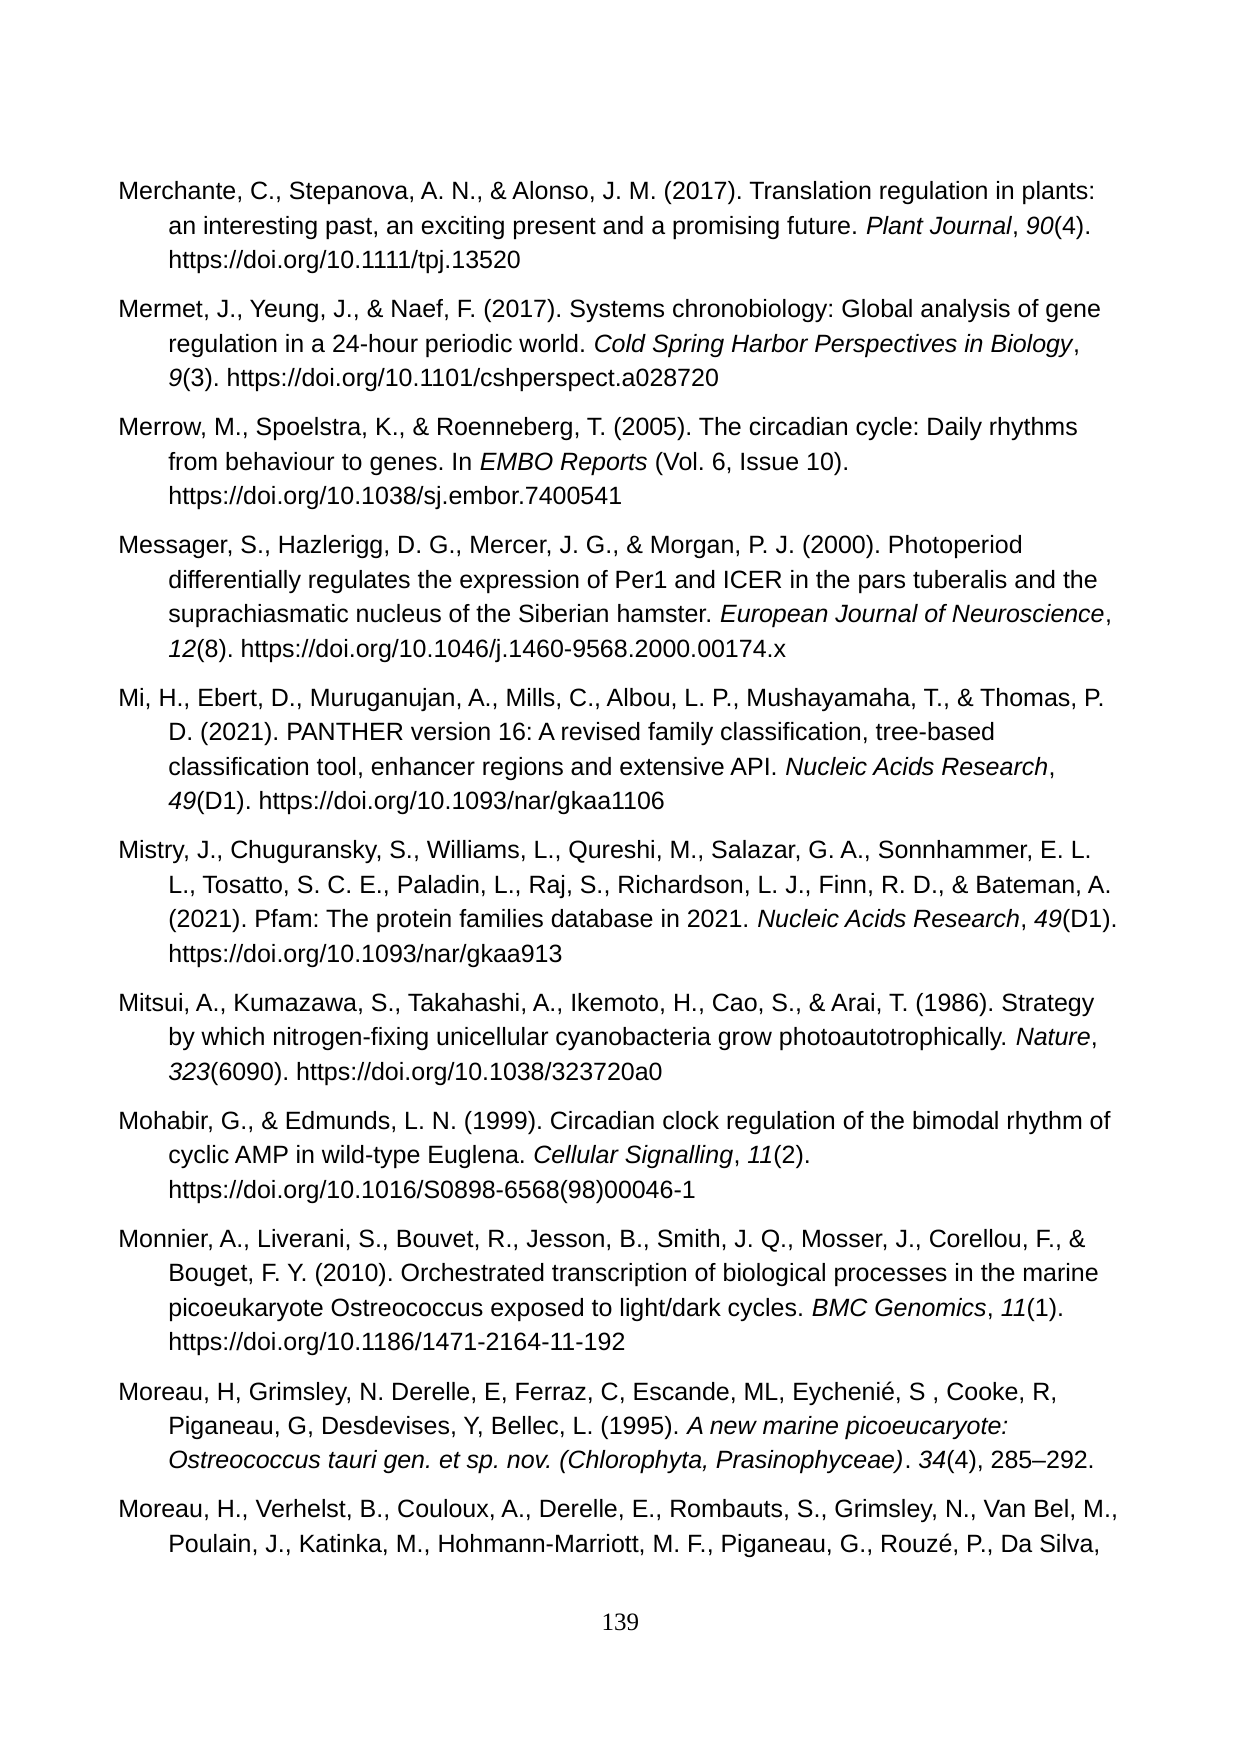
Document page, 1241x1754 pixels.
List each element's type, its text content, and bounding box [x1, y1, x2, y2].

text Mohabir, G., & Edmunds, L. N. (1999). Circadian clock regulation of the bimodal rhythm of cyclic AMP in wild-type Euglena. Cellular Signalling, 11(2). https://doi.org/10.1016/S0898-6568(98)00046-1 [118, 1106, 1122, 1204]
text Merchante, C., Stepanova, A. N., & Alonso, J. M. (2017). Translation regulation in plants: an interesting past, an exciting present and a promising future. Plant Journal, 90(4). https://doi.org/10.1111/tpj.13520 [118, 176, 1122, 274]
text Mermet, J., Yeung, J., & Naef, F. (2017). Systems chronobiology: Global analysis of gene regulation in a 24-hour periodic world. Cold Spring Harbor Perspectives in Biology, 9(3). https://doi.org/10.1101/cshperspect.a028720 [118, 294, 1122, 392]
text Messager, S., Hazlerigg, D. G., Mercer, J. G., & Morgan, P. J. (2000). Photoperiod differentially regulates the expression of Per1 and ICER in the pars tuberalis and the suprachiasmatic nucleus of the Siberian hamster. European Journal of Neuroscience, 12(8). https://doi.org/10.1046/j.1460-9568.2000.00174.x [118, 530, 1122, 663]
text Mi, H., Ebert, D., Muruganujan, A., Mills, C., Albou, L. P., Mushayamaha, T., & Thomas, P. D. (2021). PANTHER version 16: A revised family classification, tree-based classification tool, enhancer regions and extensive API. Nucleic Acids Research, 49(D1). https://doi.org/10.1093/nar/gkaa1106 [118, 683, 1122, 815]
text Monnier, A., Liverani, S., Bouvet, R., Jesson, B., Smith, J. Q., Mosser, J., Corellou, F., & Bouget, F. Y. (2010). Orchestrated transcription of biological processes in the marine picoeukaryote Ostreococcus exposed to light/dark cycles. BMC Genomics, 11(1). https://doi.org/10.1186/1471-2164-11-192 [118, 1224, 1122, 1356]
text Mistry, J., Chuguransky, S., Williams, L., Qureshi, M., Salazar, G. A., Sonnhammer, E. L. L., Tosatto, S. C. E., Paladin, L., Raj, S., Richardson, L. J., Finn, R. D., & Bateman, A. (2021). Pfam: The protein families database in 2021. Nucleic Acids Research, 49(D1). https://doi.org/10.1093/nar/gkaa913 [118, 835, 1122, 968]
text Merrow, M., Spoelstra, K., & Roenneberg, T. (2005). The circadian cycle: Daily rhythms from behaviour to genes. In EMBO Reports (Vol. 6, Issue 10). https://doi.org/10.1038/sj.embor.7400541 [118, 412, 1122, 510]
text Moreau, H., Verhelst, B., Couloux, A., Derelle, E., Rombauts, S., Grimsley, N., Van Bel, M., Poulain, J., Katinka, M., Hohmann-Marriott, M. F., Piganeau, G., Rouzé, P., Da Silva, [118, 1494, 1122, 1558]
text Mitsui, A., Kumazawa, S., Takahashi, A., Ikemoto, H., Cao, S., & Arai, T. (1986). Strategy by which nitrogen-fixing unicellular cyanobacteria grow photoautotrophically. Nature, 323(6090). https://doi.org/10.1038/323720a0 [118, 988, 1122, 1086]
text Moreau, H, Grimsley, N. Derelle, E, Ferraz, C, Escande, ML, Eychenié, S , Cooke, R, Piganeau, G, Desdevises, Y, Bellec, L. (1995). A new marine picoeucaryote: Ostreococcus tauri gen. et sp. nov. (Chlorophyta, Prasinophyceae). 34(4), 285–292. [118, 1376, 1122, 1474]
